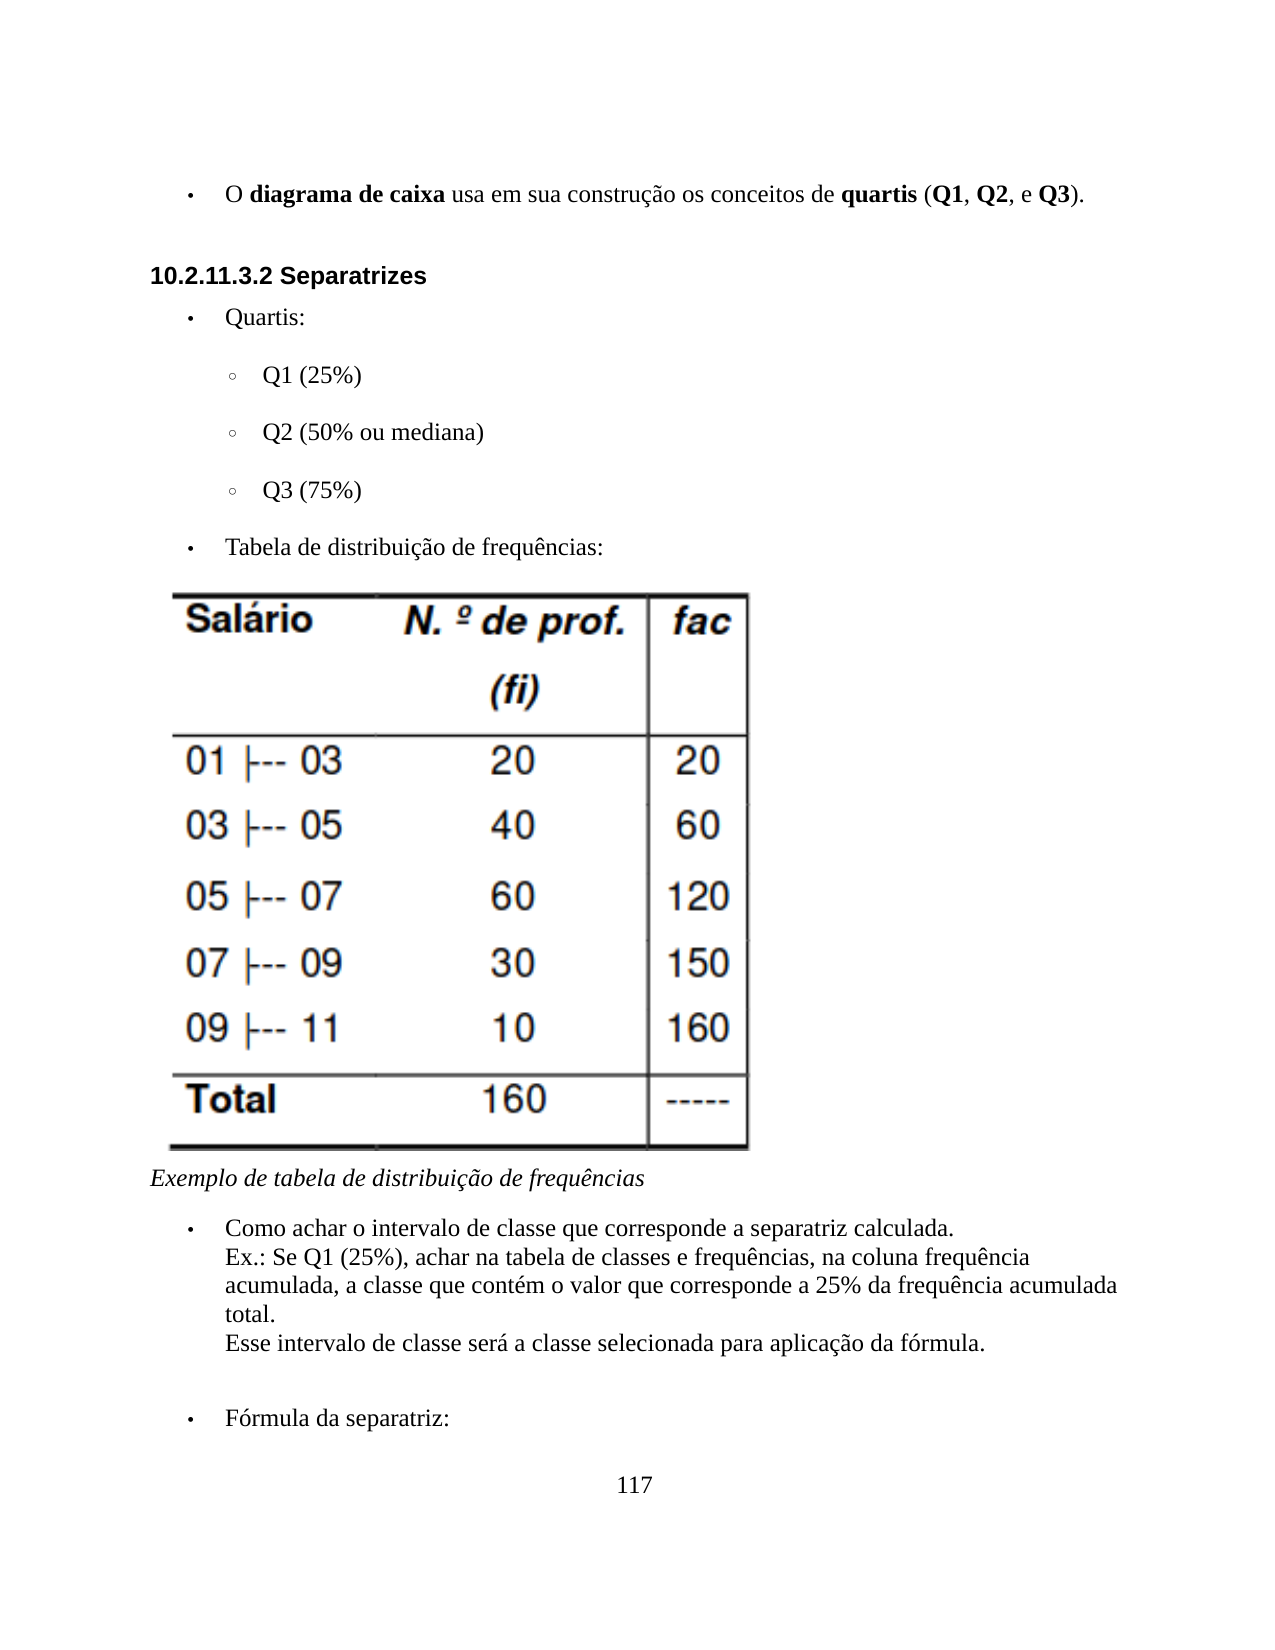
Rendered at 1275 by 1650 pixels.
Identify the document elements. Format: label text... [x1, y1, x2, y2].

list Tabela de distribuição de frequências: [187, 532, 1125, 590]
subtitle 10.2.11.3.2 Separatrizes [150, 261, 1125, 290]
list Q2 (50% ou mediana) [225, 417, 1125, 475]
picture [150, 589, 755, 1151]
list Fórmula da separatriz: [187, 1403, 1125, 1432]
list Q3 (75%) [225, 475, 1125, 532]
list Q1 (25%) [225, 360, 1125, 417]
list O diagrama de caixa usa em sua construção os conceitos de quartis (Q1, Q2, e Q3). [187, 179, 1125, 236]
list Como achar o intervalo de classe que corresponde a separatriz calculada. Ex.: Se Q1 (25%), achar na tabela de classes e frequências, na coluna frequência acumulada, a classe que contém o valor que corresponde a 25% da frequência acumulada total. Esse intervalo de classe será a classe selecionada para aplicação da fórmula. [187, 1213, 1125, 1385]
list [187, 150, 1125, 179]
list Quartis: [187, 302, 1125, 360]
text Exemplo de tabela de distribuição de frequências [150, 1163, 1125, 1191]
